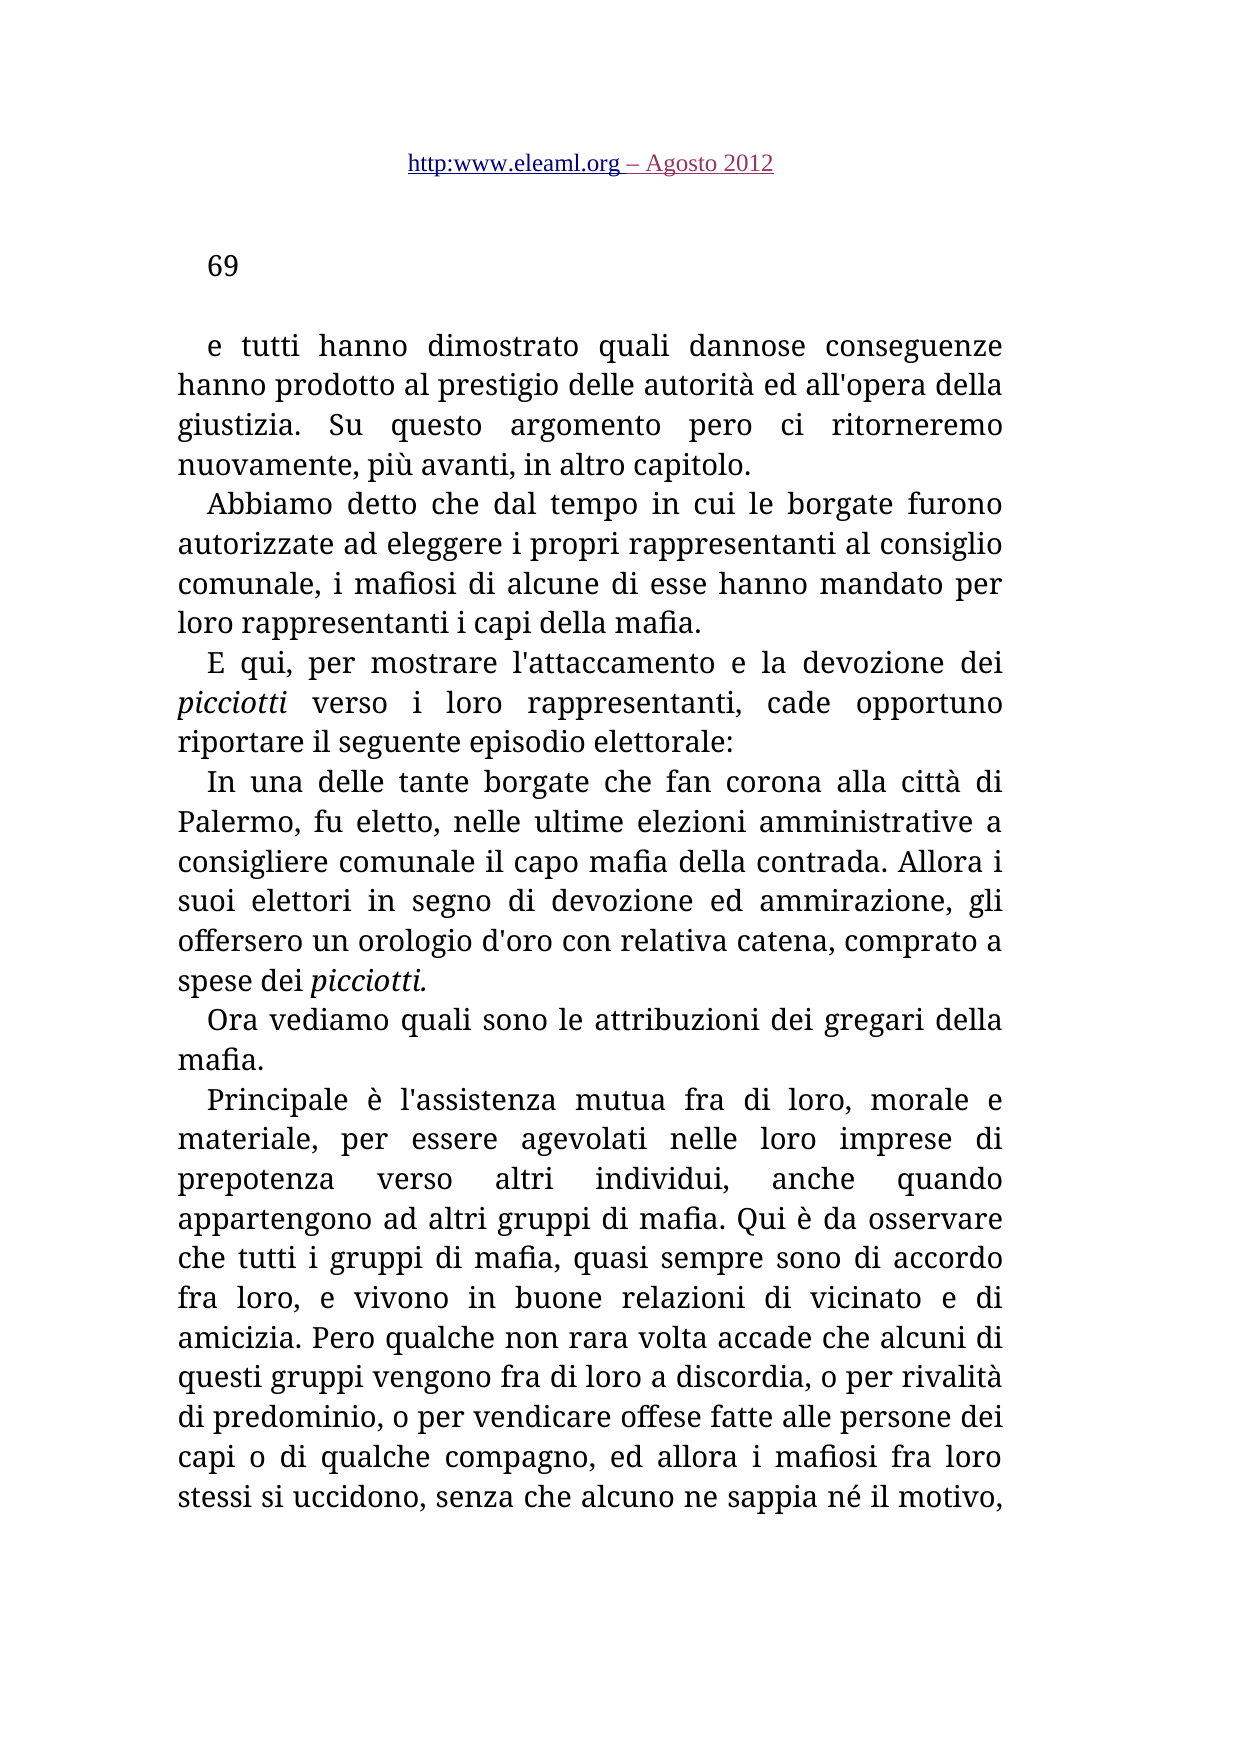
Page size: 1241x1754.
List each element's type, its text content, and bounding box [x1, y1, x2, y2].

text 69 [177, 246, 1004, 285]
text Ora vediamo quali sono le attribuzioni dei gregari della mafia. [177, 999, 1004, 1079]
text e tutti hanno dimostrato quali dannose conseguenze hanno prodotto al prestigio delle autorità ed all'opera della giustizia. Su questo argomento pero ci ritorneremo nuovamente, più avanti, in altro capitolo. [177, 325, 1004, 484]
text Principale è l'assistenza mutua fra di loro, morale e materiale, per essere agevolati nelle loro imprese di prepotenza verso altri individui, anche quando appartengono ad altri gruppi di mafia. Qui è da osservare che tutti i gruppi di mafia, quasi sempre sono di accordo fra loro, e vivono in buone relazioni di vicinato e di amicizia. Pero qualche non rara volta accade che alcuni di questi gruppi vengono fra di loro a discordia, o per rivalità di predominio, o per vendicare offese fatte alle persone dei capi o di qualche compagno, ed allora i mafiosi fra loro stessi si uccidono, senza che alcuno ne sappia né il motivo, [177, 1079, 1004, 1516]
text In una delle tante borgate che fan corona alla città di Palermo, fu eletto, nelle ultime elezioni amministrative a consigliere comunale il capo mafia della contrada. Allora i suoi elettori in segno di devozione ed ammirazione, gli offersero un orologio d'oro con relativa catena, comprato a spese dei picciotti. [177, 761, 1004, 999]
text E qui, per mostrare l'attaccamento e la devozione dei picciotti verso i loro rappresentanti, cade opportuno riportare il seguente episodio elettorale: [177, 642, 1004, 761]
text Abbiamo detto che dal tempo in cui le borgate furono autorizzate ad eleggere i propri rappresentanti al consiglio comunale, i mafiosi di alcune di esse hanno mandato per loro rappresentanti i capi della mafia. [177, 484, 1004, 642]
